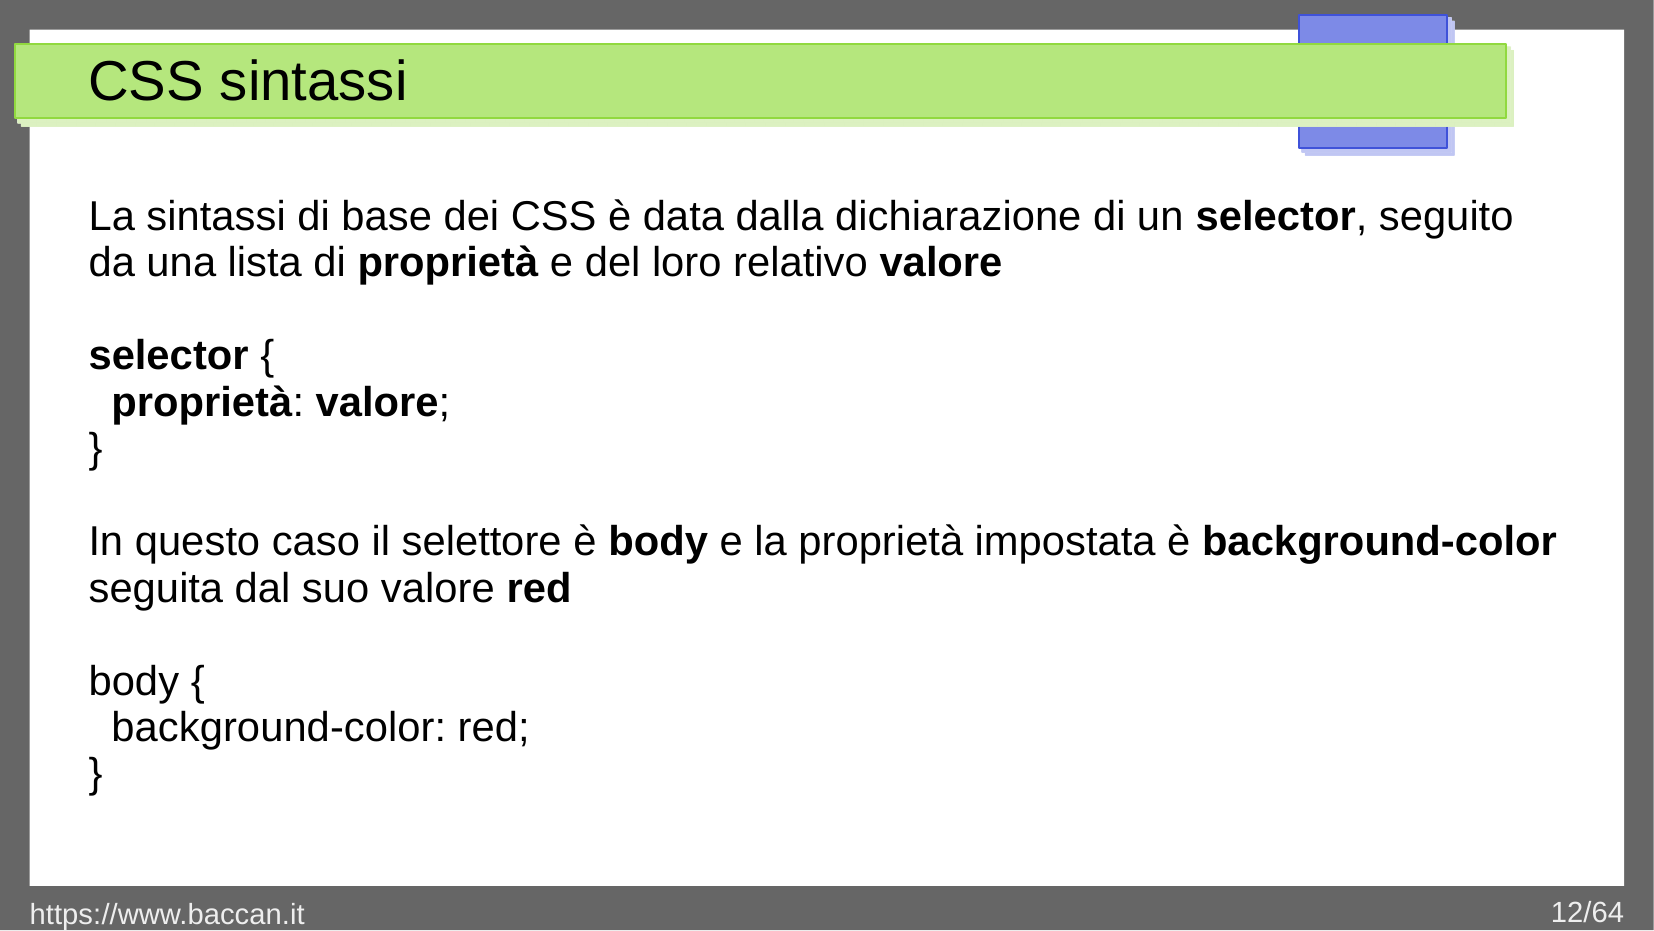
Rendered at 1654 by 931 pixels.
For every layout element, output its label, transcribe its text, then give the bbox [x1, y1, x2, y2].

title CSS sintassi [88, 44, 1506, 119]
text_box La sintassi di base dei CSS è data dalla dichiarazione di un selector, seguito da una lista di proprietà e del loro relativo valore selector { proprietà: valore; } In questo caso il selettore è body e la proprietà impostata è background-color seguita dal suo valore red body { background-color: red; } [88, 169, 1565, 820]
